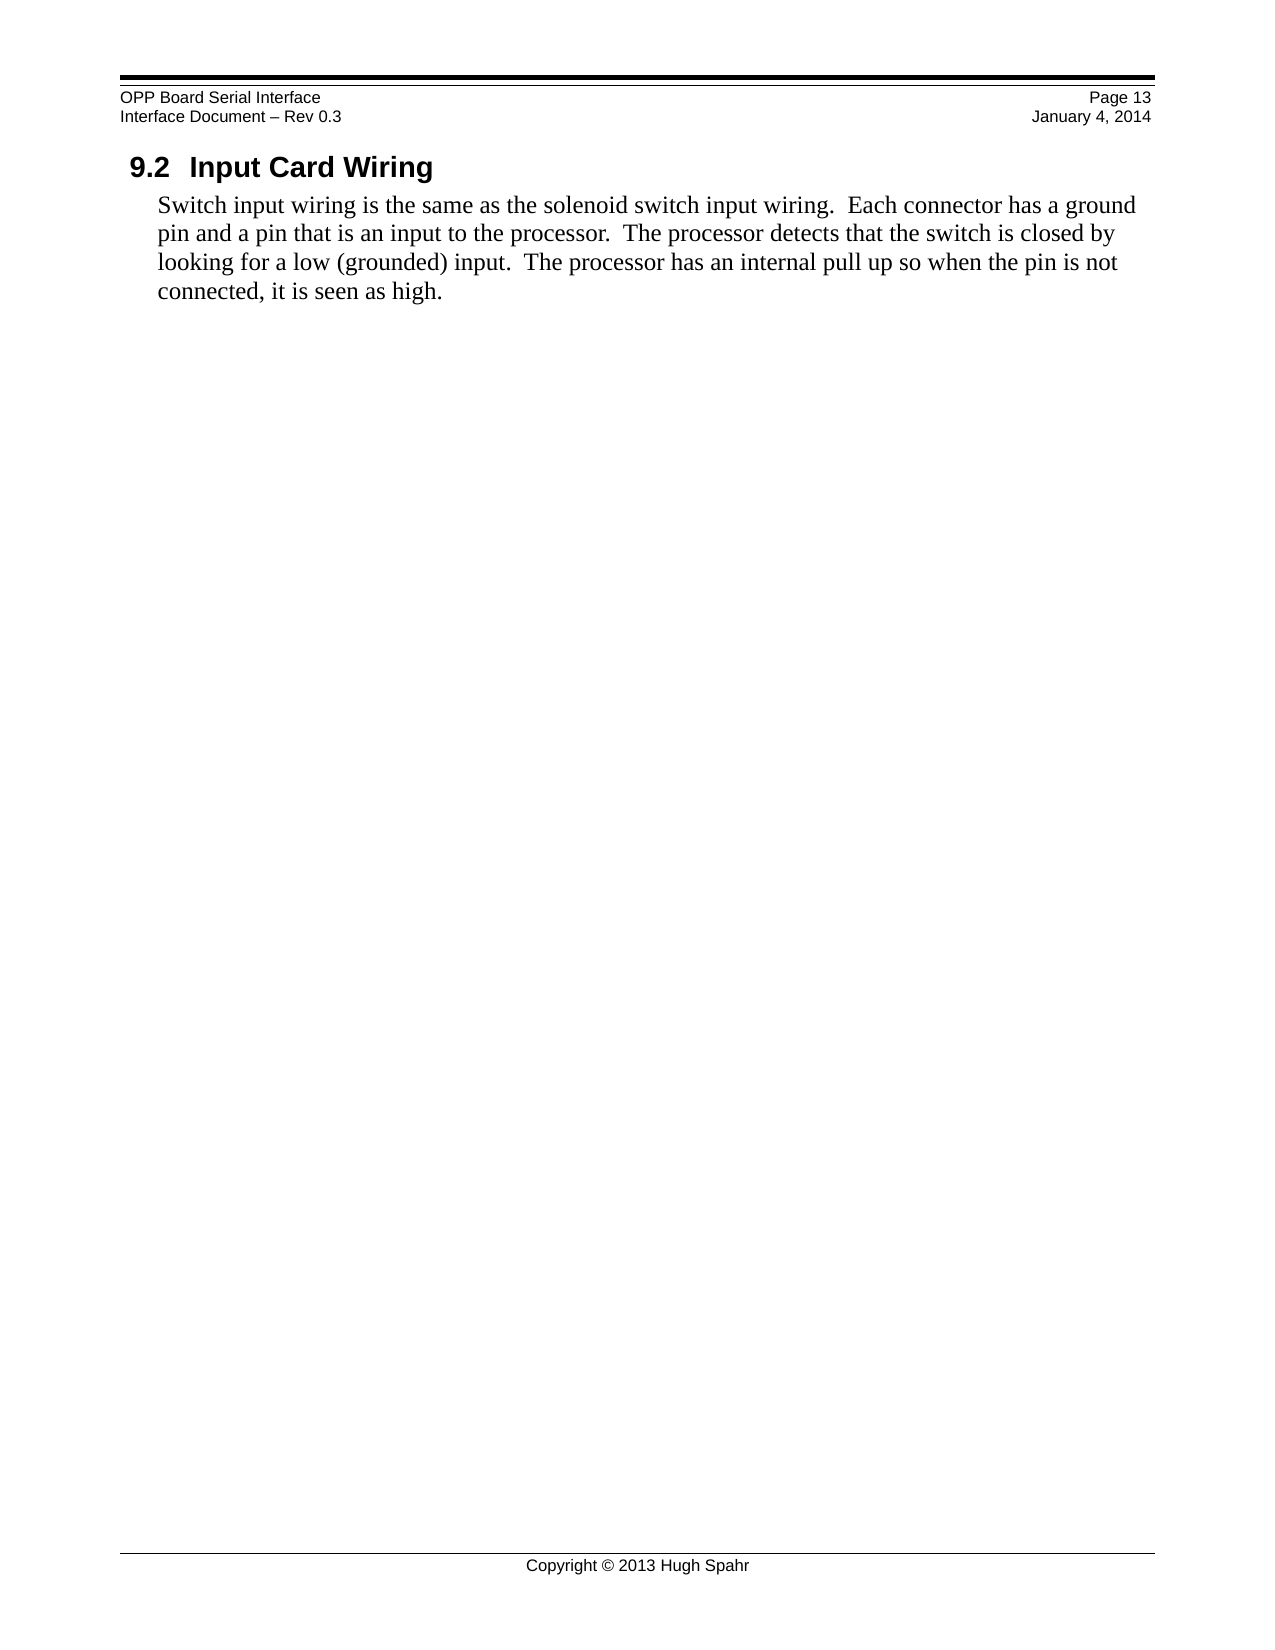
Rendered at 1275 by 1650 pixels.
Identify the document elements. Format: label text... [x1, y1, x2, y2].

subtitle Input Card Wiring [129, 150, 1155, 183]
text Switch input wiring is the same as the solenoid switch input wiring. Each connector has a ground pin and a pin that is an input to the processor. The processor detects that the switch is closed by looking for a low (grounded) input. The processor has an internal pull up so when the pin is not connected, it is seen as high. [157, 190, 1155, 305]
